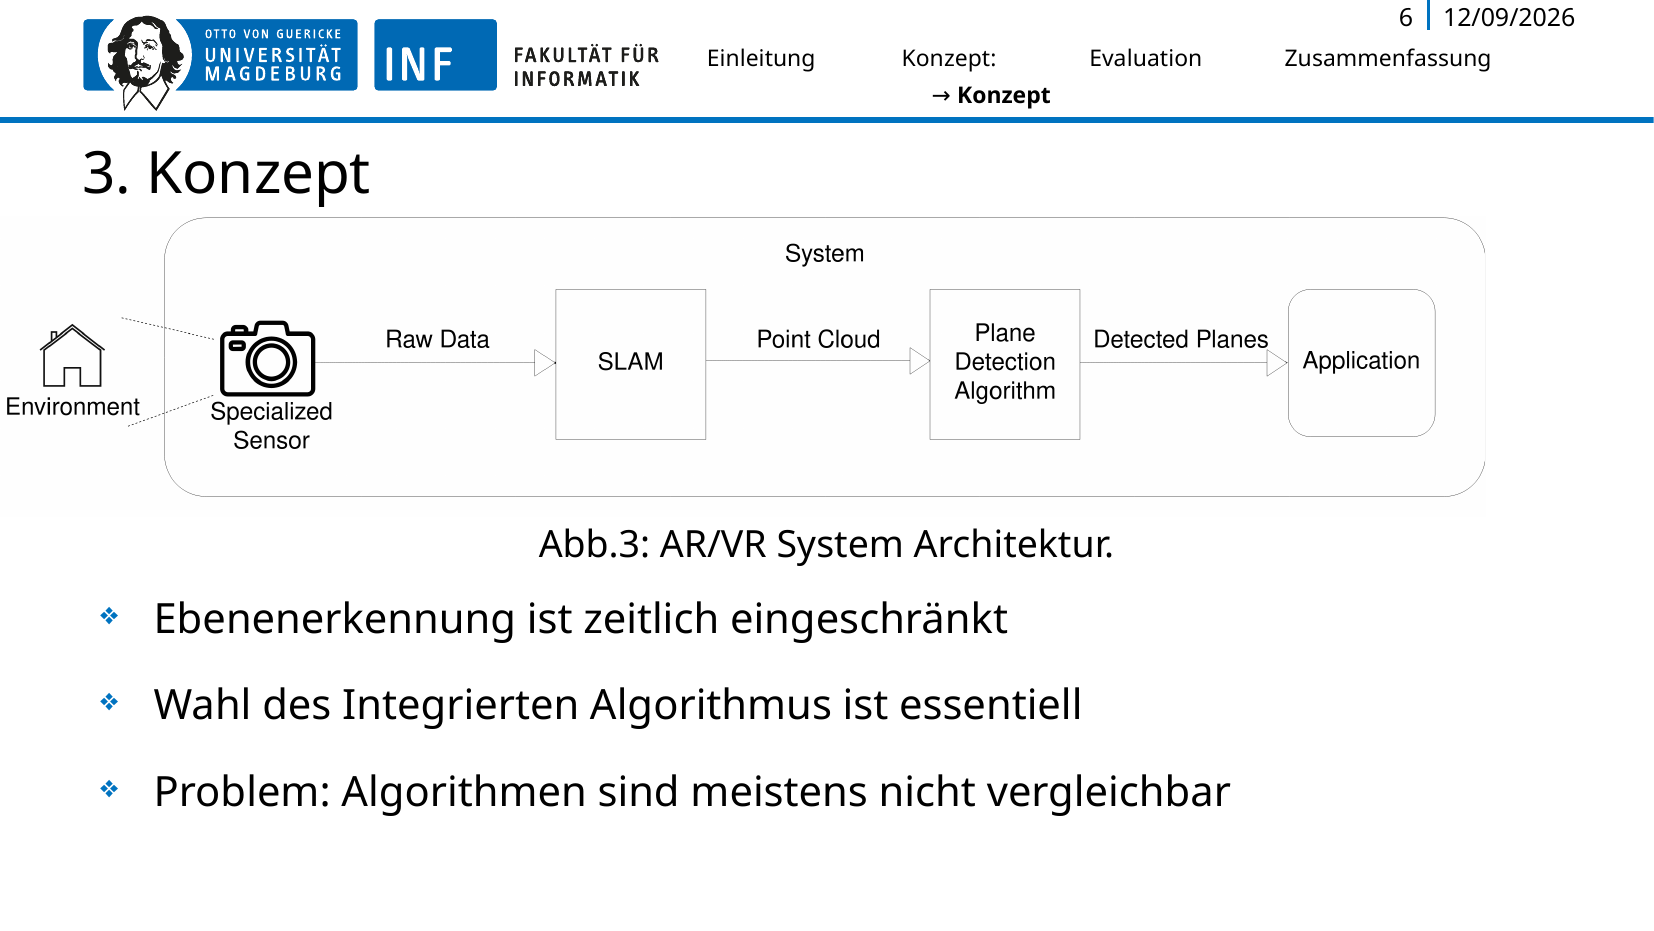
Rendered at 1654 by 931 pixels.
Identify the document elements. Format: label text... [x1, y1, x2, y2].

list Ebenenerkennung ist zeitlich eingeschränkt Wahl des Integrierten Algorithmus ist essentiell Problem: Algorithmen sind meistens nicht vergleichbar [82, 588, 1571, 871]
title 3. Konzept [82, 131, 1571, 211]
text_box Abb.3: AR/VR System Architektur. [82, 509, 1571, 575]
picture [0, 216, 1486, 517]
